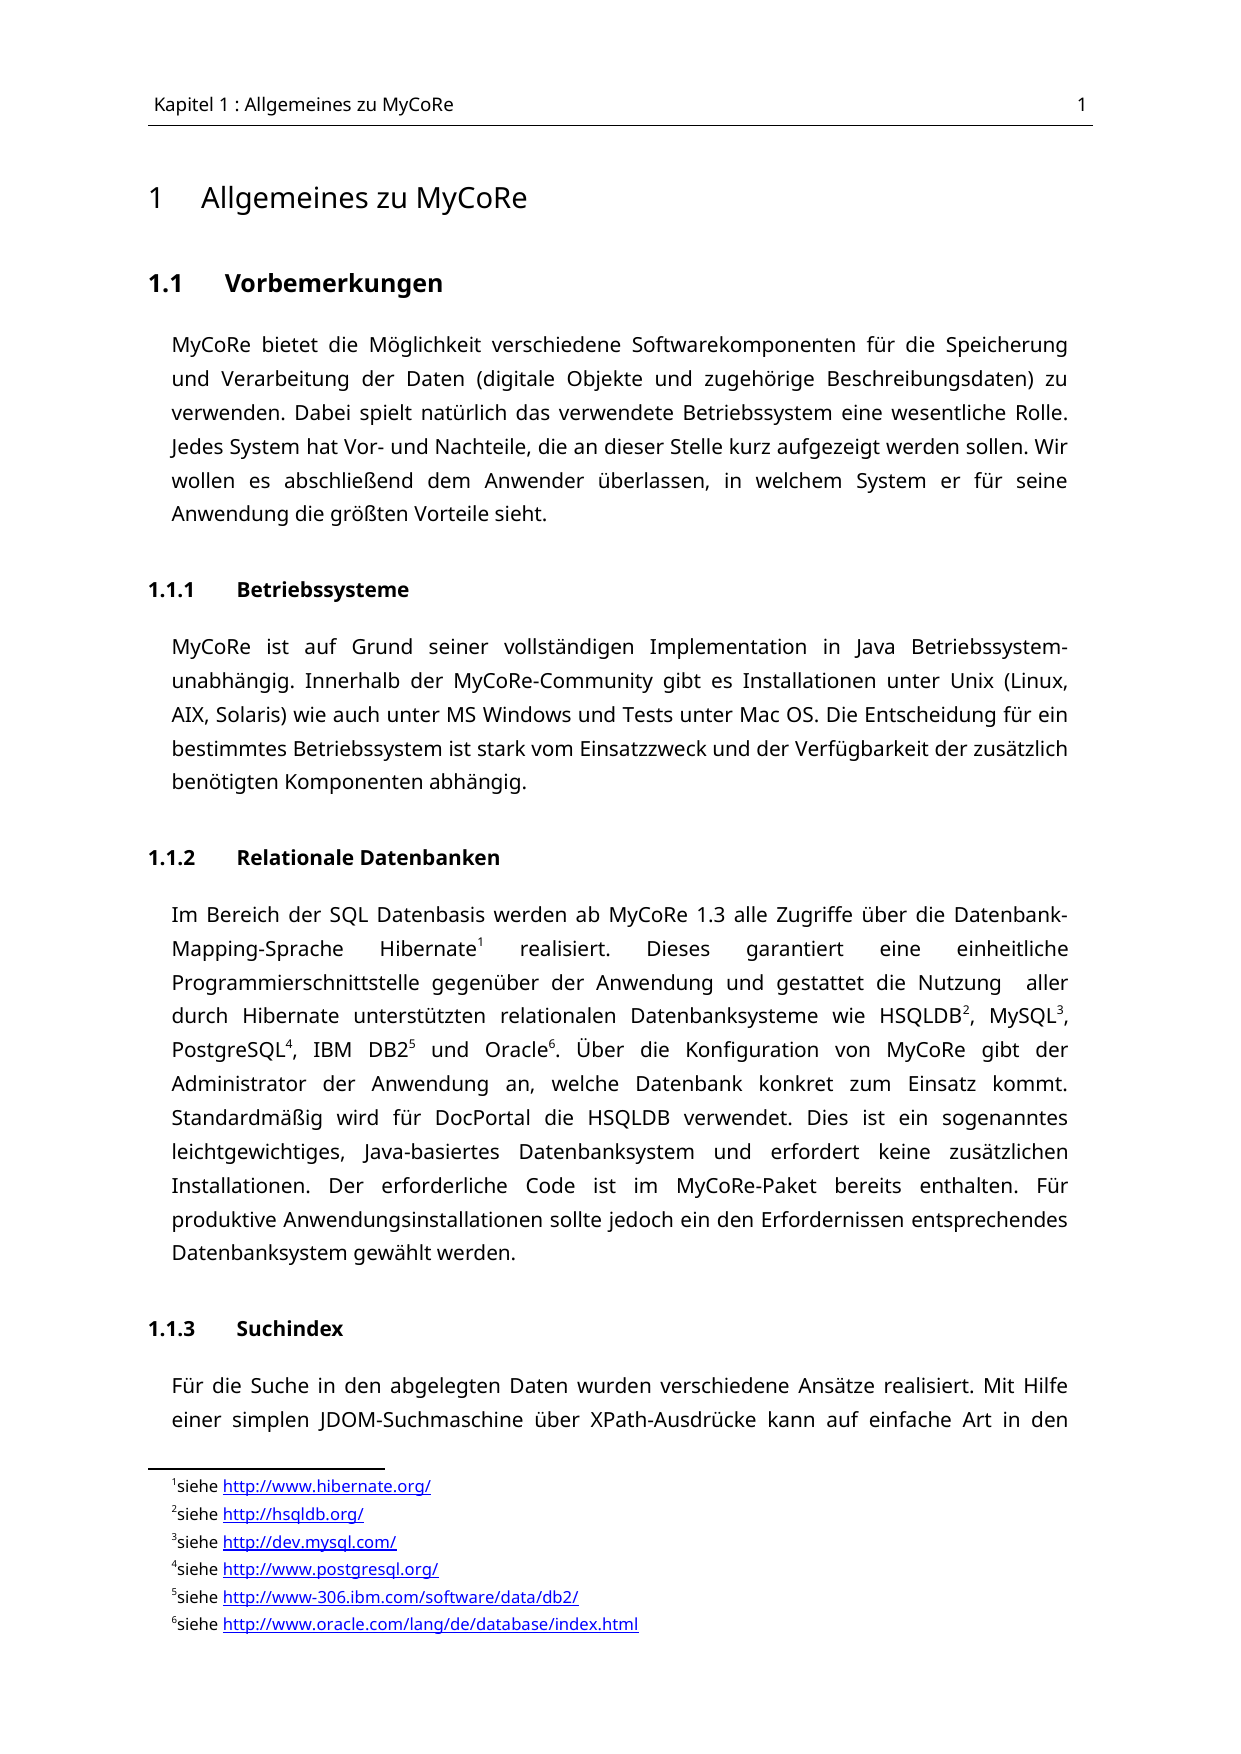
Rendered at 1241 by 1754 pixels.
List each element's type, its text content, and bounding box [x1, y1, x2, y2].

text siehe http://www.oracle.com/lang/de/database/index.html [171, 1613, 1069, 1636]
text siehe http://hsqldb.org/ [171, 1502, 1069, 1525]
text siehe http://www.postgresql.org/ [171, 1558, 1069, 1581]
text siehe http://dev.mysql.com/ [171, 1530, 1069, 1553]
subtitle Allgemeines zu MyCoRe [148, 177, 1092, 217]
text siehe http://www.hibernate.org/ [171, 1475, 1069, 1498]
subtitle Betriebssysteme [148, 575, 1092, 603]
subtitle Vorbemerkungen [148, 266, 1092, 300]
text siehe http://www-306.ibm.com/software/data/db2/ [171, 1585, 1069, 1608]
subtitle Relationale Datenbanken [148, 843, 1092, 871]
text MyCoRe ist auf Grund seiner vollständigen Implementation in Java Betriebssystem-unabhängig. Innerhalb der MyCoRe-Community gibt es Installationen unter Unix (Linux, AIX, Solaris) wie auch unter MS Windows und Tests unter Mac OS. Die Entscheidung für ein bestimmtes Betriebssystem ist stark vom Einsatzzweck und der Verfügbarkeit der zusätzlich benötigten Komponenten abhängig. [171, 632, 1069, 796]
text Für die Suche in den abgelegten Daten wurden verschiedene Ansätze realisiert. Mit Hilfe einer simplen JDOM-Suchmaschine über XPath-Ausdrücke kann auf einfache Art in den [171, 1371, 1069, 1433]
text MyCoRe bietet die Möglichkeit verschiedene Softwarekomponenten für die Speicherung und Verarbeitung der Daten (digitale Objekte und zugehörige Beschreibungsdaten) zu verwenden. Dabei spielt natürlich das verwendete Betriebssystem eine wesentliche Rolle. Jedes System hat Vor- und Nachteile, die an dieser Stelle kurz aufgezeigt werden sollen. Wir wollen es abschließend dem Anwender überlassen, in welchem System er für seine Anwendung die größten Vorteile sieht. [171, 330, 1069, 528]
subtitle Suchindex [148, 1314, 1092, 1342]
text Im Bereich der SQL Datenbasis werden ab MyCoRe 1.3 alle Zugriffe über die Datenbank-Mapping-Sprache Hibernate realisiert. Dieses garantiert eine einheitliche Programmierschnittstelle gegenüber der Anwendung und gestattet die Nutzung aller durch Hibernate unterstützten relationalen Datenbanksysteme wie HSQLDB, MySQL, PostgreSQL, IBM DB2 und Oracle. Über die Konfiguration von MyCoRe gibt der Administrator der Anwendung an, welche Datenbank konkret zum Einsatz kommt. Standardmäßig wird für DocPortal die HSQLDB verwendet. Dies ist ein sogenanntes leichtgewichtiges, Java-basiertes Datenbanksystem und erfordert keine zusätzlichen Installationen. Der erforderliche Code ist im MyCoRe-Paket bereits enthalten. Für produktive Anwendungsinstallationen sollte jedoch ein den Erfordernissen entsprechendes Datenbanksystem gewählt werden. [171, 900, 1069, 1267]
